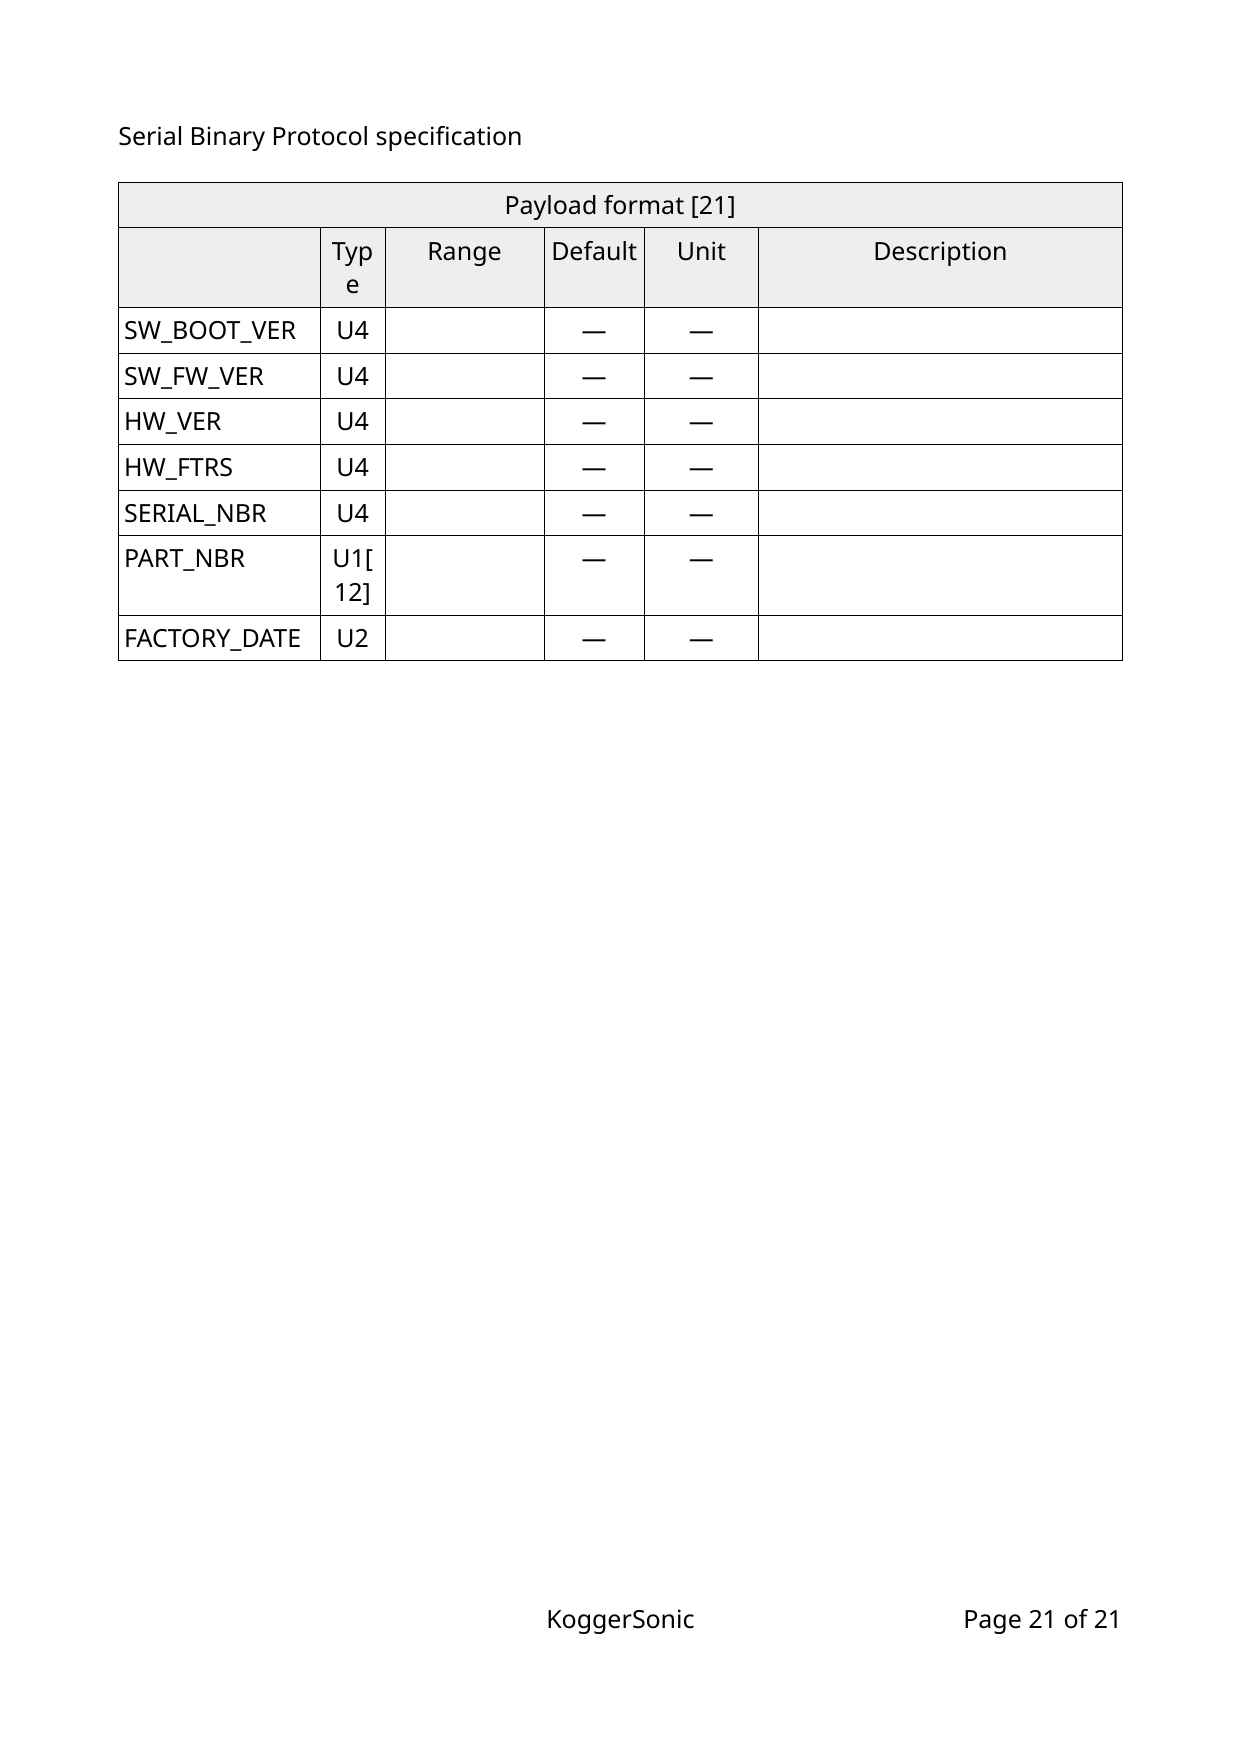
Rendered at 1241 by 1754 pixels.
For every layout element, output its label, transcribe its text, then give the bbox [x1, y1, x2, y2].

table_cell U2 [321, 616, 385, 660]
table_cell Type [321, 228, 385, 307]
table_cell [386, 616, 544, 660]
table_cell — [645, 616, 758, 660]
table_cell [759, 491, 1122, 535]
table_cell Unit [645, 228, 758, 307]
table_cell [386, 354, 544, 398]
table_cell U1[12] [321, 536, 385, 615]
table_cell U4 [321, 308, 385, 353]
table_cell — [645, 445, 758, 489]
table_cell [386, 308, 544, 353]
table_cell U4 [321, 354, 385, 398]
table_cell Range [386, 228, 544, 307]
table_cell — [545, 536, 644, 615]
table_cell — [645, 354, 758, 398]
table_cell [386, 491, 544, 535]
table_cell [759, 399, 1122, 444]
table_cell [386, 445, 544, 489]
table_cell [386, 536, 544, 615]
table_cell HW_FTRS [119, 445, 320, 489]
table_cell SW_FW_VER [119, 354, 320, 398]
table_cell — [645, 308, 758, 353]
table_cell — [645, 536, 758, 615]
table_cell — [545, 308, 644, 353]
table_cell [759, 616, 1122, 660]
table_cell SW_BOOT_VER [119, 308, 320, 353]
table_cell PART_NBR [119, 536, 320, 615]
table_cell — [545, 399, 644, 444]
table_cell Description [759, 228, 1122, 307]
table_cell U4 [321, 445, 385, 489]
table_cell — [545, 445, 644, 489]
table_cell [759, 445, 1122, 489]
table_cell [759, 354, 1122, 398]
table_cell [759, 308, 1122, 353]
table_cell [386, 399, 544, 444]
table_cell — [645, 491, 758, 535]
table_cell — [545, 491, 644, 535]
table_cell HW_VER [119, 399, 320, 444]
table_cell [119, 228, 320, 307]
table_cell FACTORY_DATE [119, 616, 320, 660]
table_cell — [645, 399, 758, 444]
table_cell U4 [321, 399, 385, 444]
table_cell [759, 536, 1122, 615]
table_cell — [545, 354, 644, 398]
table_cell Payload format [21] [119, 183, 1122, 227]
table_cell — [545, 616, 644, 660]
table_cell SERIAL_NBR [119, 491, 320, 535]
table_cell U4 [321, 491, 385, 535]
table_cell Default [545, 228, 644, 307]
